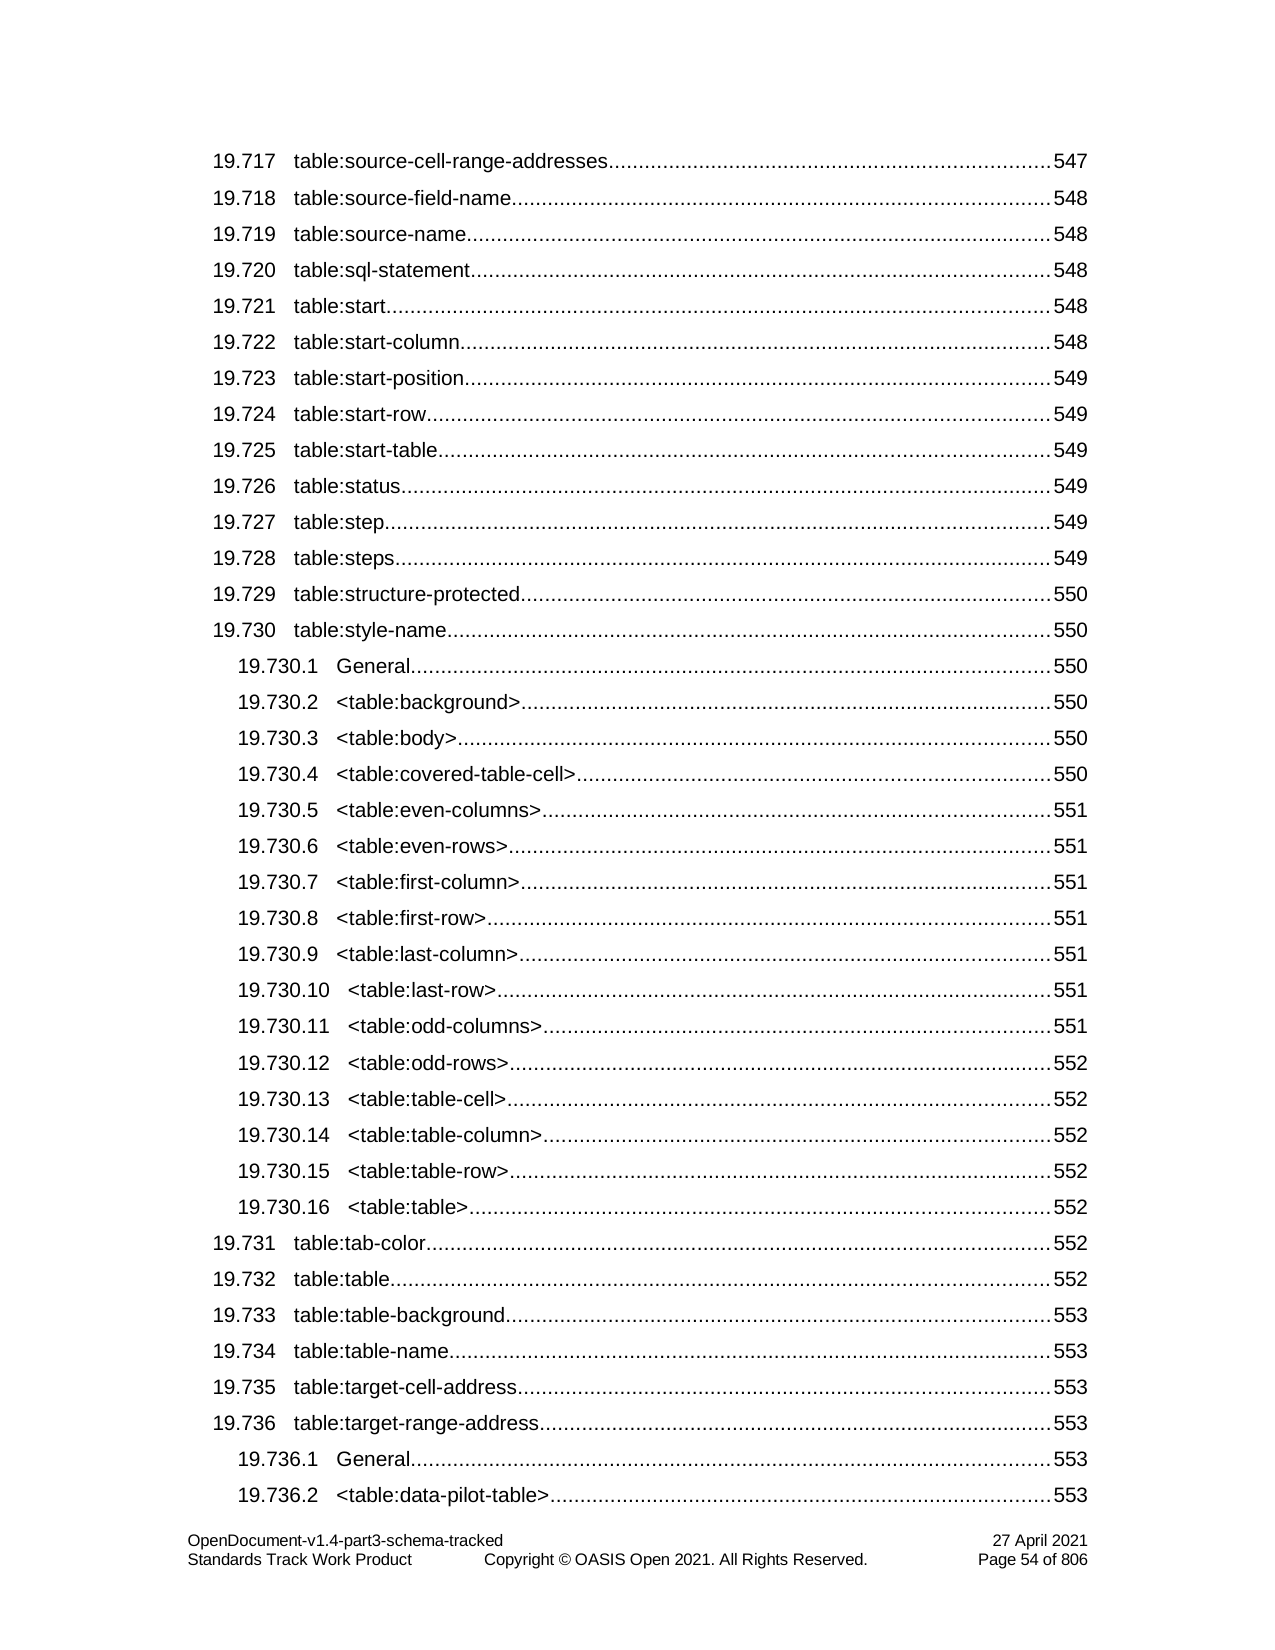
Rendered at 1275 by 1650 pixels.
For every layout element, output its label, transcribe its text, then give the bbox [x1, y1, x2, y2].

text 19.730.5 <table:even-columns> 551 [237, 799, 1088, 822]
text 19.730 table:style-name 550 [212, 618, 1088, 642]
text 19.722 table:start-column 548 [212, 330, 1088, 354]
text 19.733 table:table-background 553 [212, 1303, 1088, 1327]
text 19.725 table:start-table 549 [212, 438, 1088, 462]
text 19.730.6 <table:even-rows> 551 [237, 835, 1088, 858]
text 19.736 table:target-range-address 553 [212, 1411, 1088, 1435]
text 19.734 table:table-name 553 [212, 1339, 1088, 1363]
text 19.736.2 <table:data-pilot-table> 553 [237, 1483, 1088, 1507]
text 19.735 table:target-cell-address 553 [212, 1375, 1088, 1399]
text 19.730.2 <table:background> 550 [237, 691, 1088, 714]
text 19.727 table:step 549 [212, 510, 1088, 534]
text 19.726 table:status 549 [212, 474, 1088, 498]
text 19.731 table:tab-color 552 [212, 1231, 1088, 1255]
text 19.719 table:source-name 548 [212, 222, 1088, 246]
text 19.723 table:start-position 549 [212, 366, 1088, 390]
text 19.728 table:steps 549 [212, 546, 1088, 570]
text 19.730.12 <table:odd-rows> 552 [237, 1051, 1088, 1074]
text 19.730.1 General 550 [237, 654, 1088, 678]
text 19.730.16 <table:table> 552 [237, 1195, 1088, 1219]
text 19.724 table:start-row 549 [212, 402, 1088, 426]
text 19.730.8 <table:first-row> 551 [237, 907, 1088, 930]
text 19.730.7 <table:first-column> 551 [237, 871, 1088, 894]
text 19.730.13 <table:table-cell> 552 [237, 1087, 1088, 1111]
text 19.736.1 General 553 [237, 1447, 1088, 1471]
text 19.730.10 <table:last-row> 551 [237, 979, 1088, 1002]
text 19.720 table:sql-statement 548 [212, 258, 1088, 282]
text 19.730.11 <table:odd-columns> 551 [237, 1015, 1088, 1038]
text 19.718 table:source-field-name 548 [212, 186, 1088, 209]
text 19.730.15 <table:table-row> 552 [237, 1159, 1088, 1183]
text 19.730.9 <table:last-column> 551 [237, 943, 1088, 966]
text 19.729 table:structure-protected 550 [212, 582, 1088, 606]
text 19.730.4 <table:covered-table-cell> 550 [237, 763, 1088, 786]
text 19.721 table:start 548 [212, 294, 1088, 318]
text 19.730.3 <table:body> 550 [237, 727, 1088, 750]
text 19.730.14 <table:table-column> 552 [237, 1123, 1088, 1147]
text 19.717 table:source-cell-range-addresses 547 [212, 150, 1088, 173]
text 19.732 table:table 552 [212, 1267, 1088, 1291]
